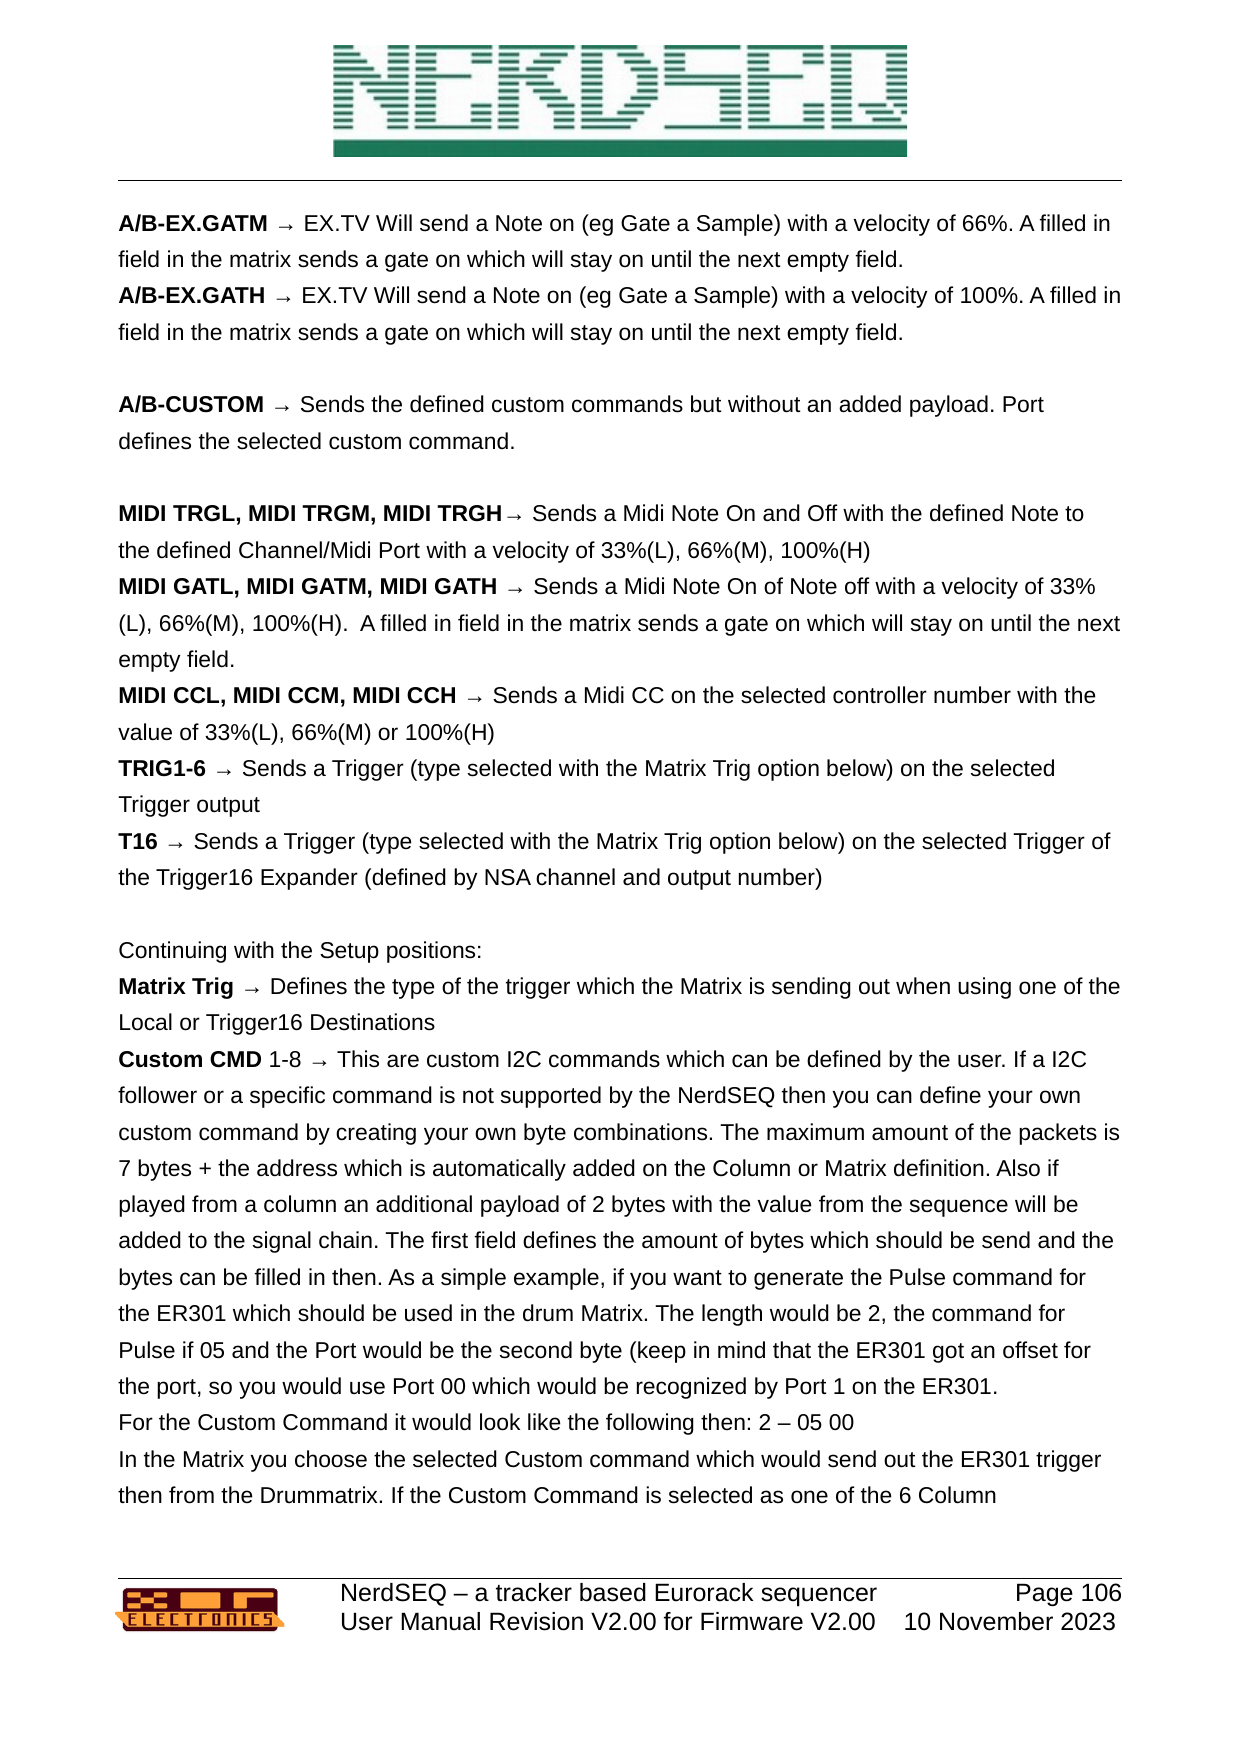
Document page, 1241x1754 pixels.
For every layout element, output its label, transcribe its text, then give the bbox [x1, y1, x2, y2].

text MIDI GATL, MIDI GATM, MIDI GATH → Sends a Midi Note On of Note off with a velocity of 33%(L), 66%(M), 100%(H). A filled in field in the matrix sends a gate on which will stay on until the next empty field. [118, 573, 1122, 672]
text T16 → Sends a Trigger (type selected with the Matrix Trig option below) on the selected Trigger of the Trigger16 Expander (defined by NSA channel and output number) [118, 828, 1122, 890]
text A/B-EX.GATH → EX.TV Will send a Note on (eg Gate a Sample) with a velocity of 100%. A filled in field in the matrix sends a gate on which will stay on until the next empty field. [118, 282, 1122, 345]
text TRIG1-6 → Sends a Trigger (type selected with the Matrix Trig option below) on the selected Trigger output [118, 755, 1122, 818]
text MIDI CCL, MIDI CCM, MIDI CCH → Sends a Midi CC on the selected controller number with the value of 33%(L), 66%(M) or 100%(H) [118, 682, 1122, 745]
text Custom CMD 1-8 → This are custom I2C commands which can be defined by the user. If a I2C follower or a specific command is not supported by the NerdSEQ then you can define your own custom command by creating your own byte combinations. The maximum amount of the packets is 7 bytes + the address which is automatically added on the Column or Matrix definition. Also if played from a column an additional payload of 2 bytes with the value from the sequence will be added to the signal chain. The first field defines the amount of bytes which should be send and the bytes can be filled in then. As a simple example, if you want to generate the Pulse command for the ER301 which should be used in the drum Matrix. The length would be 2, the command for Pulse if 05 and the Port would be the second byte (keep in mind that the ER301 got an offset for the port, so you would use Port 00 which would be recognized by Port 1 on the ER301. [118, 1046, 1122, 1399]
text Matrix Trig → Defines the type of the trigger which the Matrix is sending out when using one of the Local or Trigger16 Destinations [118, 973, 1122, 1036]
text A/B-CUSTOM → Sends the defined custom commands but without an added payload. Port defines the selected custom command. [118, 391, 1122, 454]
picture [333, 45, 908, 157]
picture [115, 1584, 285, 1634]
text A/B-EX.GATM → EX.TV Will send a Note on (eg Gate a Sample) with a velocity of 66%. A filled in field in the matrix sends a gate on which will stay on until the next empty field. [118, 209, 1122, 272]
text In the Matrix you choose the selected Custom command which would send out the ER301 trigger then from the Drummatrix. If the Custom Command is selected as one of the 6 Column [118, 1446, 1122, 1508]
text MIDI TRGL, MIDI TRGM, MIDI TRGH→ Sends a Midi Note On and Off with the defined Note to the defined Channel/Midi Port with a velocity of 33%(L), 66%(M), 100%(H) [118, 500, 1122, 563]
text For the Custom Command it would look like the following then: 2 – 05 00 [118, 1409, 1122, 1436]
text Continuing with the Setup positions: [118, 937, 1122, 963]
